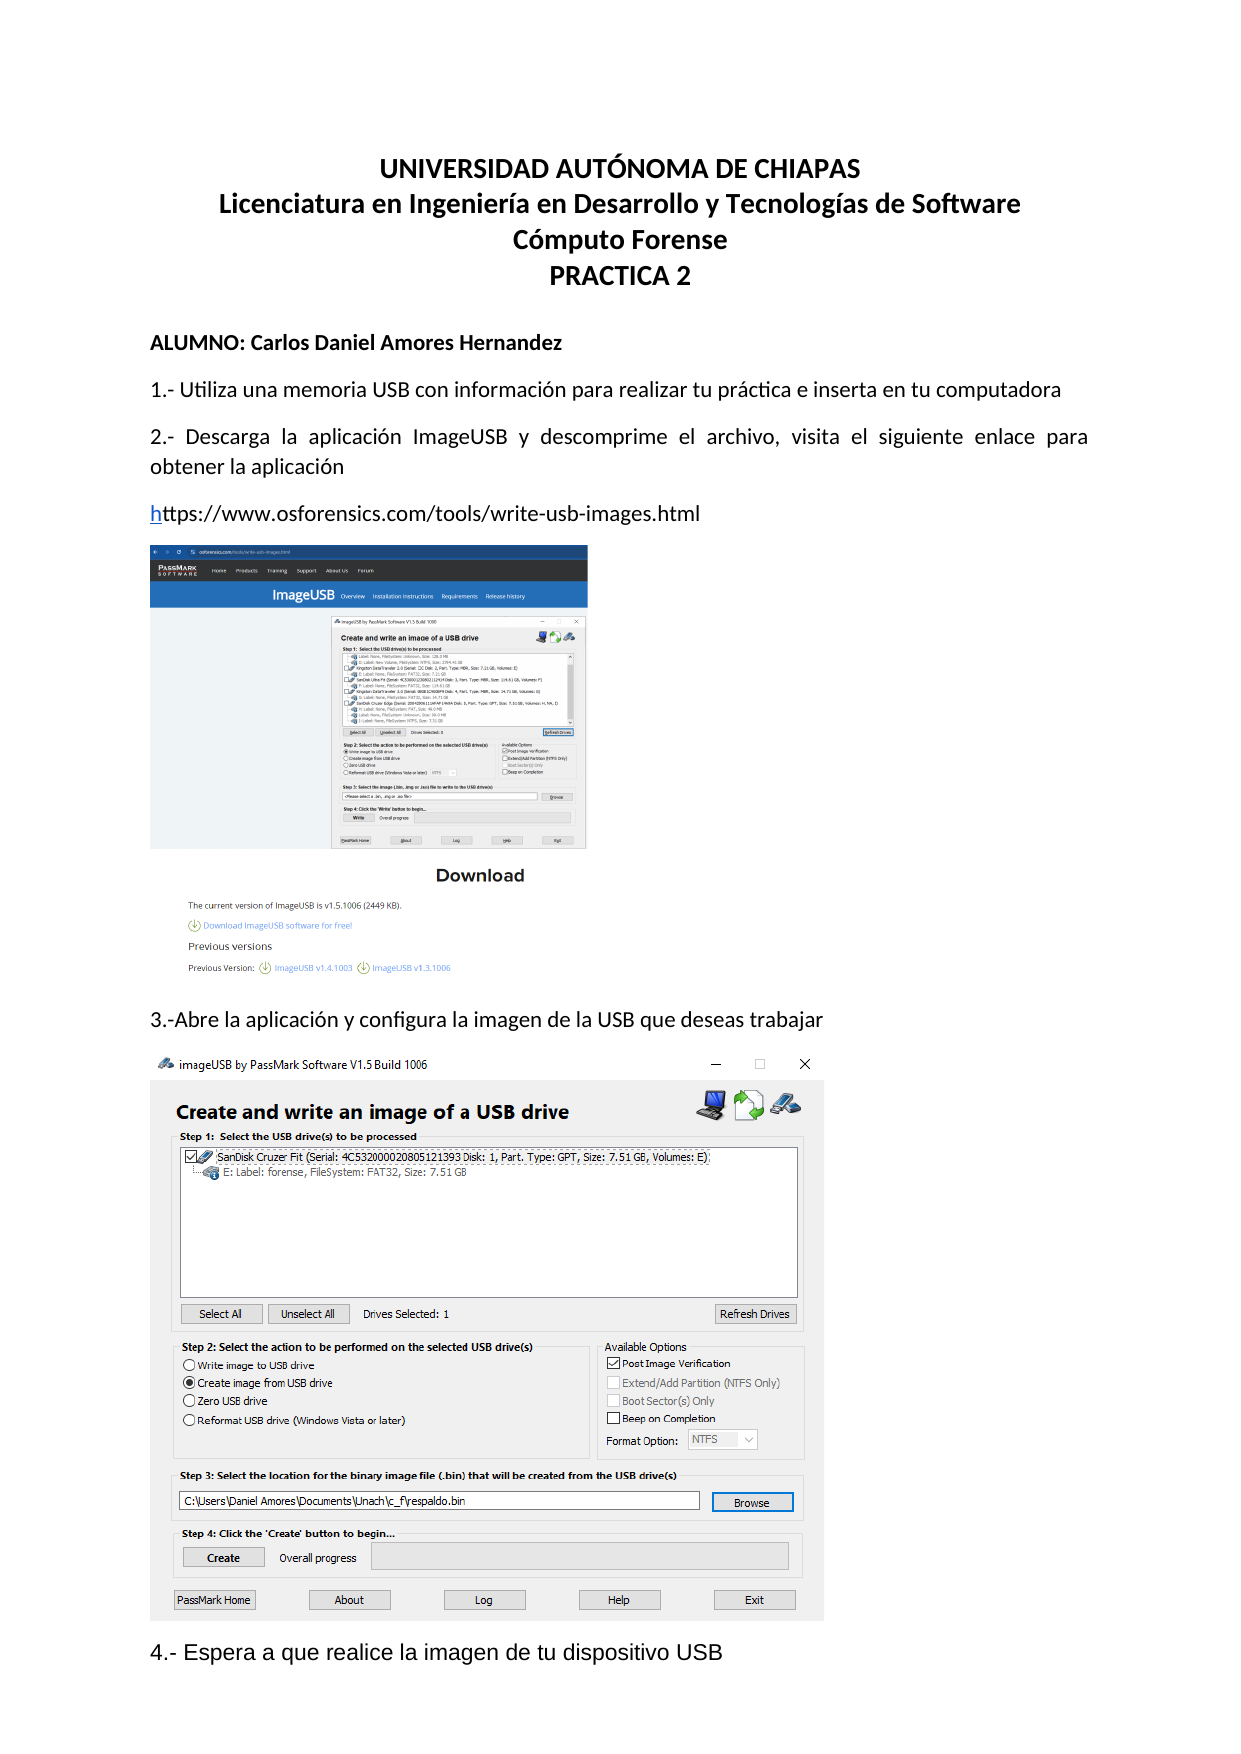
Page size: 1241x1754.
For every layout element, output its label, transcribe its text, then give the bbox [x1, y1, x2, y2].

text 2.- Descarga la aplicación ImageUSB y descomprime el archivo, visita el siguiente enlace para obtener la aplicación [150, 422, 1090, 480]
picture [150, 1052, 825, 1621]
text Cómputo Forense [150, 221, 1090, 257]
text Licenciatura en Ingeniería en Desarrollo y Tecnologías de Software [150, 186, 1090, 221]
text PRACTICA 2 [150, 257, 1090, 292]
text UNIVERSIDAD AUTÓNOMA DE CHIAPAS [150, 150, 1090, 186]
text 1.- Utiliza una memoria USB con información para realizar tu práctica e inserta en tu computadora [150, 375, 1090, 403]
text ALUMNO: Carlos Daniel Amores Hernandez [150, 328, 1090, 356]
text https://www.osforensics.com/tools/write-usb-images.html [150, 499, 1090, 527]
picture [150, 545, 588, 849]
text 4.- Espera a que realice la imagen de tu dispositivo USB [150, 1639, 1090, 1665]
picture [150, 867, 733, 987]
text 3.-Abre la aplicación y configura la imagen de la USB que deseas trabajar [150, 1005, 1090, 1033]
